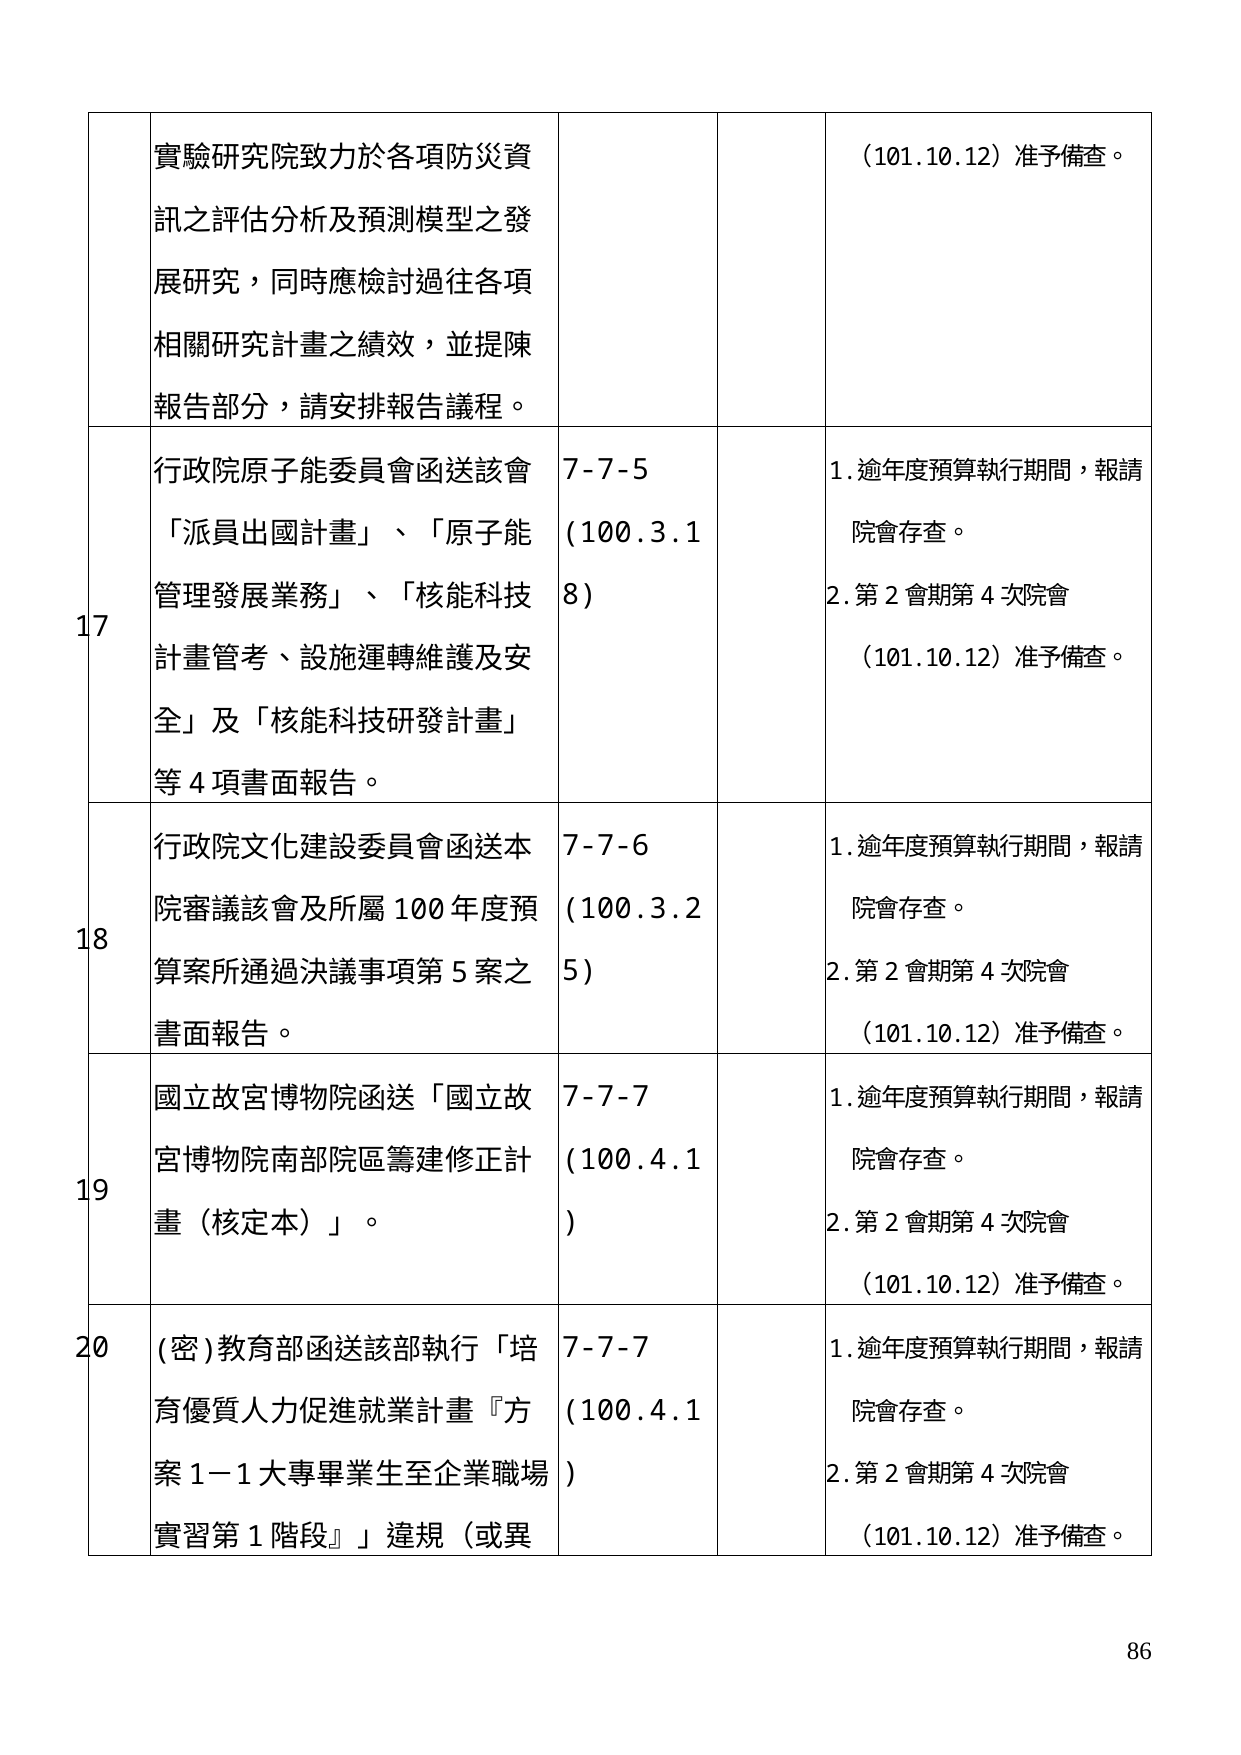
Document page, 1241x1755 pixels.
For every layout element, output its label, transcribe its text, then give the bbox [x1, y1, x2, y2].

table_cell [559, 113, 717, 426]
table_cell 1.逾年度預算執行期間，報請院會存查。 2.第2會期第4次院會（101.10.12）准予備查。 [826, 1054, 1151, 1304]
table_cell [718, 113, 825, 426]
table_cell [89, 1054, 150, 1304]
table_cell 國立故宮博物院函送「國立故宮博物院南部院區籌建修正計畫（核定本）」。 [151, 1054, 558, 1304]
table_cell 行政院原子能委員會函送該會「派員出國計畫」、「原子能管理發展業務」、「核能科技計畫管考、設施運轉維護及安全」及「核能科技研發計畫」等4項書面報告。 [151, 427, 558, 802]
table_cell [718, 1054, 825, 1304]
table_cell 7-7-6 (100.3.25) [559, 803, 717, 1053]
table_cell 7-7-5 (100.3.18) [559, 427, 717, 802]
table_cell [718, 427, 825, 802]
table_cell 7-7-7 (100.4.1) [559, 1054, 717, 1304]
table_cell 實驗研究院致力於各項防災資訊之評估分析及預測模型之發展研究，同時應檢討過往各項相關研究計畫之績效，並提陳報告部分，請安排報告議程。 [151, 113, 558, 426]
table_cell （101.10.12）准予備查。 [826, 113, 1151, 426]
table_cell 行政院文化建設委員會函送本院審議該會及所屬100年度預算案所通過決議事項第5案之書面報告。 [151, 803, 558, 1053]
table_cell [718, 803, 825, 1053]
table_cell 7-7-7 (100.4.1) [559, 1305, 717, 1555]
table_cell [89, 803, 150, 1053]
table_cell [89, 113, 150, 426]
table_cell [89, 427, 150, 802]
table_cell 1.逾年度預算執行期間，報請院會存查。 2.第2會期第4次院會（101.10.12）准予備查。 [826, 803, 1151, 1053]
table_cell [718, 1305, 825, 1555]
table_cell (密)教育部函送該部執行「培育優質人力促進就業計畫『方案1－1大專畢業生至企業職場實習第1階段』」違規（或異 [151, 1305, 558, 1555]
table_cell 1.逾年度預算執行期間，報請院會存查。 2.第2會期第4次院會（101.10.12）准予備查。 [826, 1305, 1151, 1555]
table_cell 1.逾年度預算執行期間，報請院會存查。 2.第2會期第4次院會（101.10.12）准予備查。 [826, 427, 1151, 802]
table_cell [89, 1305, 150, 1555]
